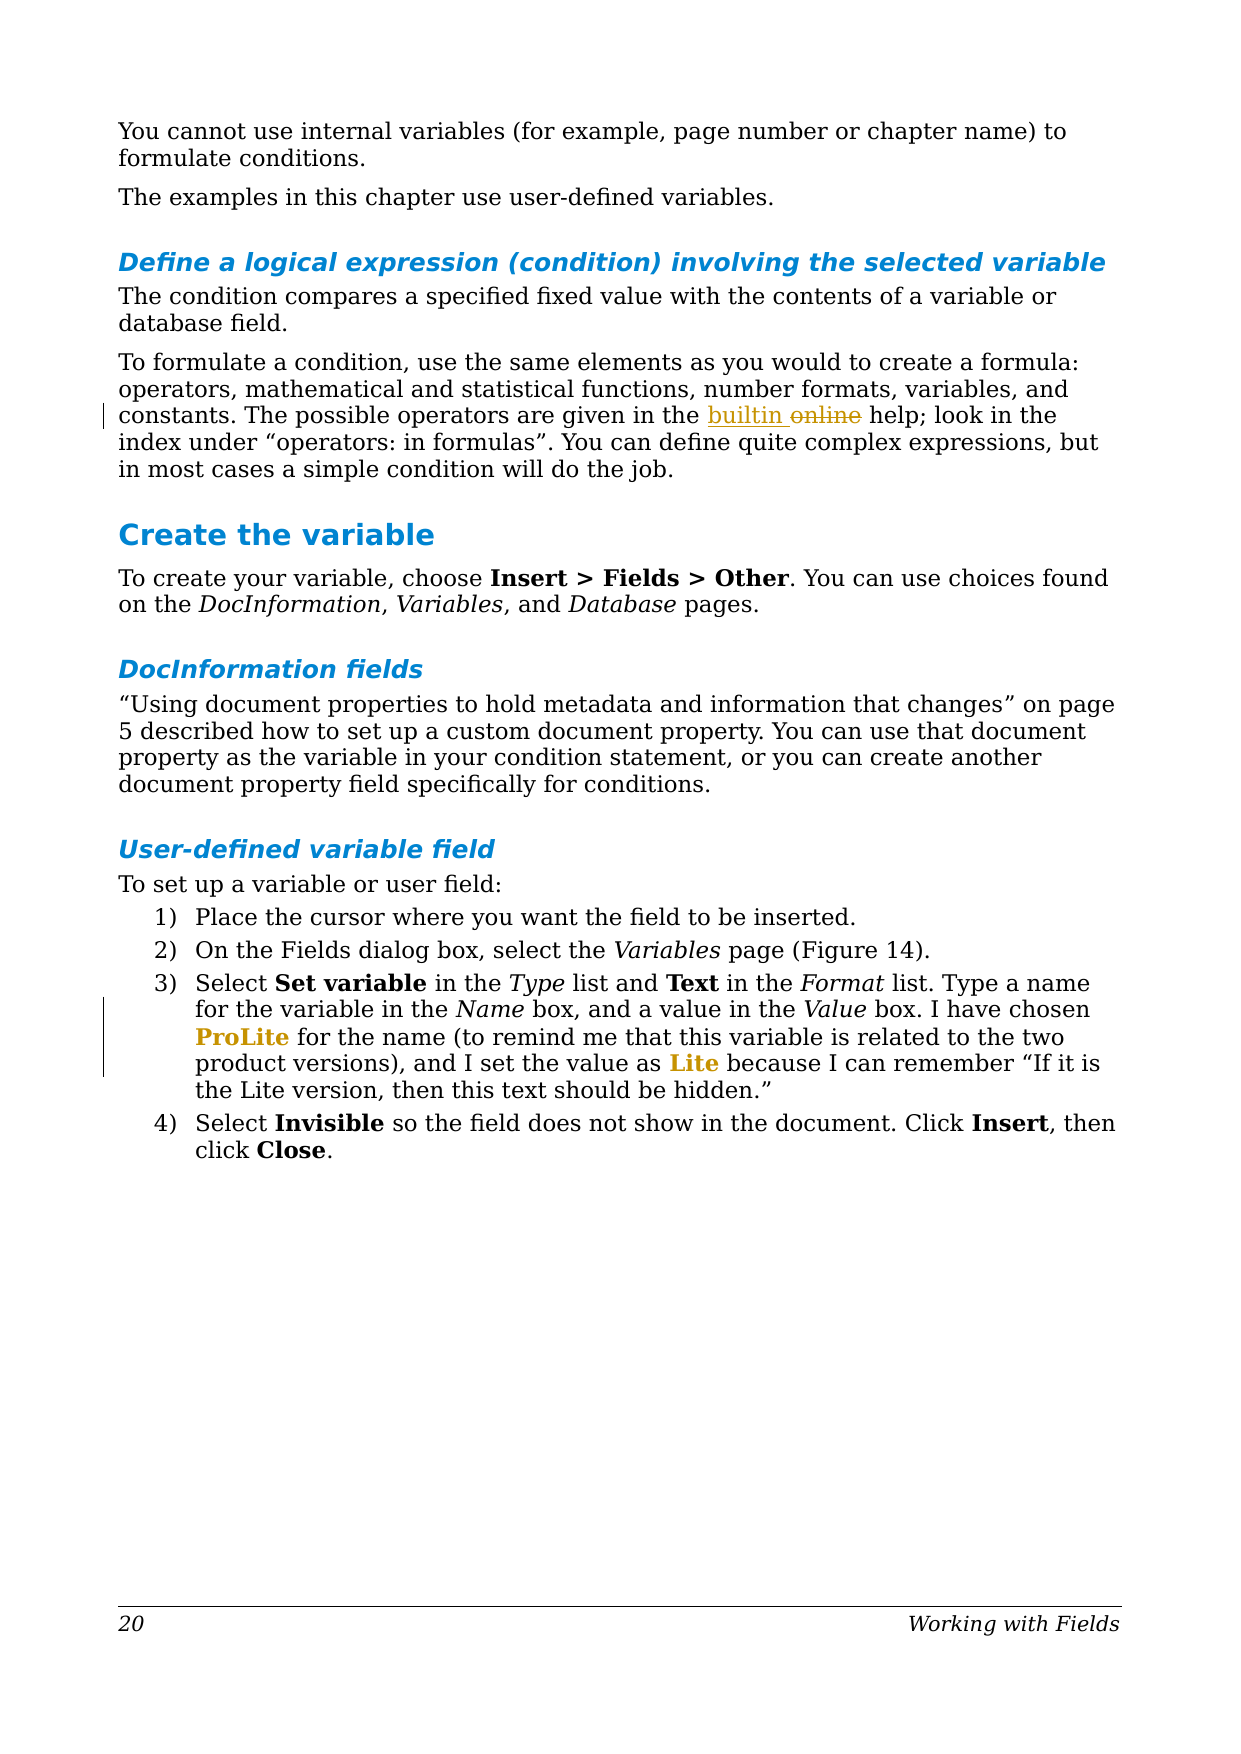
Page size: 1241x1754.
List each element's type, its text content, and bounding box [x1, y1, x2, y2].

text You cannot use internal variables (for example, page number or chapter name) to formulate conditions. [118, 118, 1122, 171]
subtitle DocInformation fields [118, 656, 1122, 685]
subtitle Create the variable [118, 518, 1122, 552]
text “Using document properties to hold metadata and information that changes” on page 4 described how to set up a custom document property. You can use that document property as the variable in your condition statement, or you can create another document property field specifically for conditions. [118, 691, 1122, 798]
list Place the cursor where you want the field to be inserted. [177, 904, 1122, 931]
subtitle Define a logical expression (condition) involving the selected variable [118, 248, 1122, 277]
list To set up a variable or user field: [118, 871, 1122, 897]
text The examples in this chapter use user-defined variables. [118, 184, 1122, 211]
list On the Fields dialog box, select the Variables page (Figure 14). [177, 937, 1122, 963]
text To create your variable, choose Insert > Fields > Other. You can use choices found on the DocInformation, Variables, and Database pages. [118, 564, 1122, 618]
subtitle User-defined variable field [118, 835, 1122, 864]
list Select Invisible so the field does not show in the document. Click Insert, then click Close. [177, 1110, 1122, 1164]
text The condition compares a specified fixed value with the contents of a variable or database field. [118, 283, 1122, 337]
list Select Set variable in the Type list and Text in the Format list. Type a name for the variable in the Name box, and a value in the Value box. I have chosen ProLite for the name (to remind me that this variable is related to the two product versions), and I set the value as Lite because I can remember “If it is the Lite version, then this text should be hidden.” [177, 970, 1122, 1104]
text To formulate a condition, use the same elements as you would to create a formula: operators, mathematical and statistical functions, number formats, variables, and constants. The possible operators are given in the builtin help; look in the index under “operators: in formulas”. You can define quite complex expressions, but in most cases a simple condition will do the job. [118, 349, 1122, 483]
